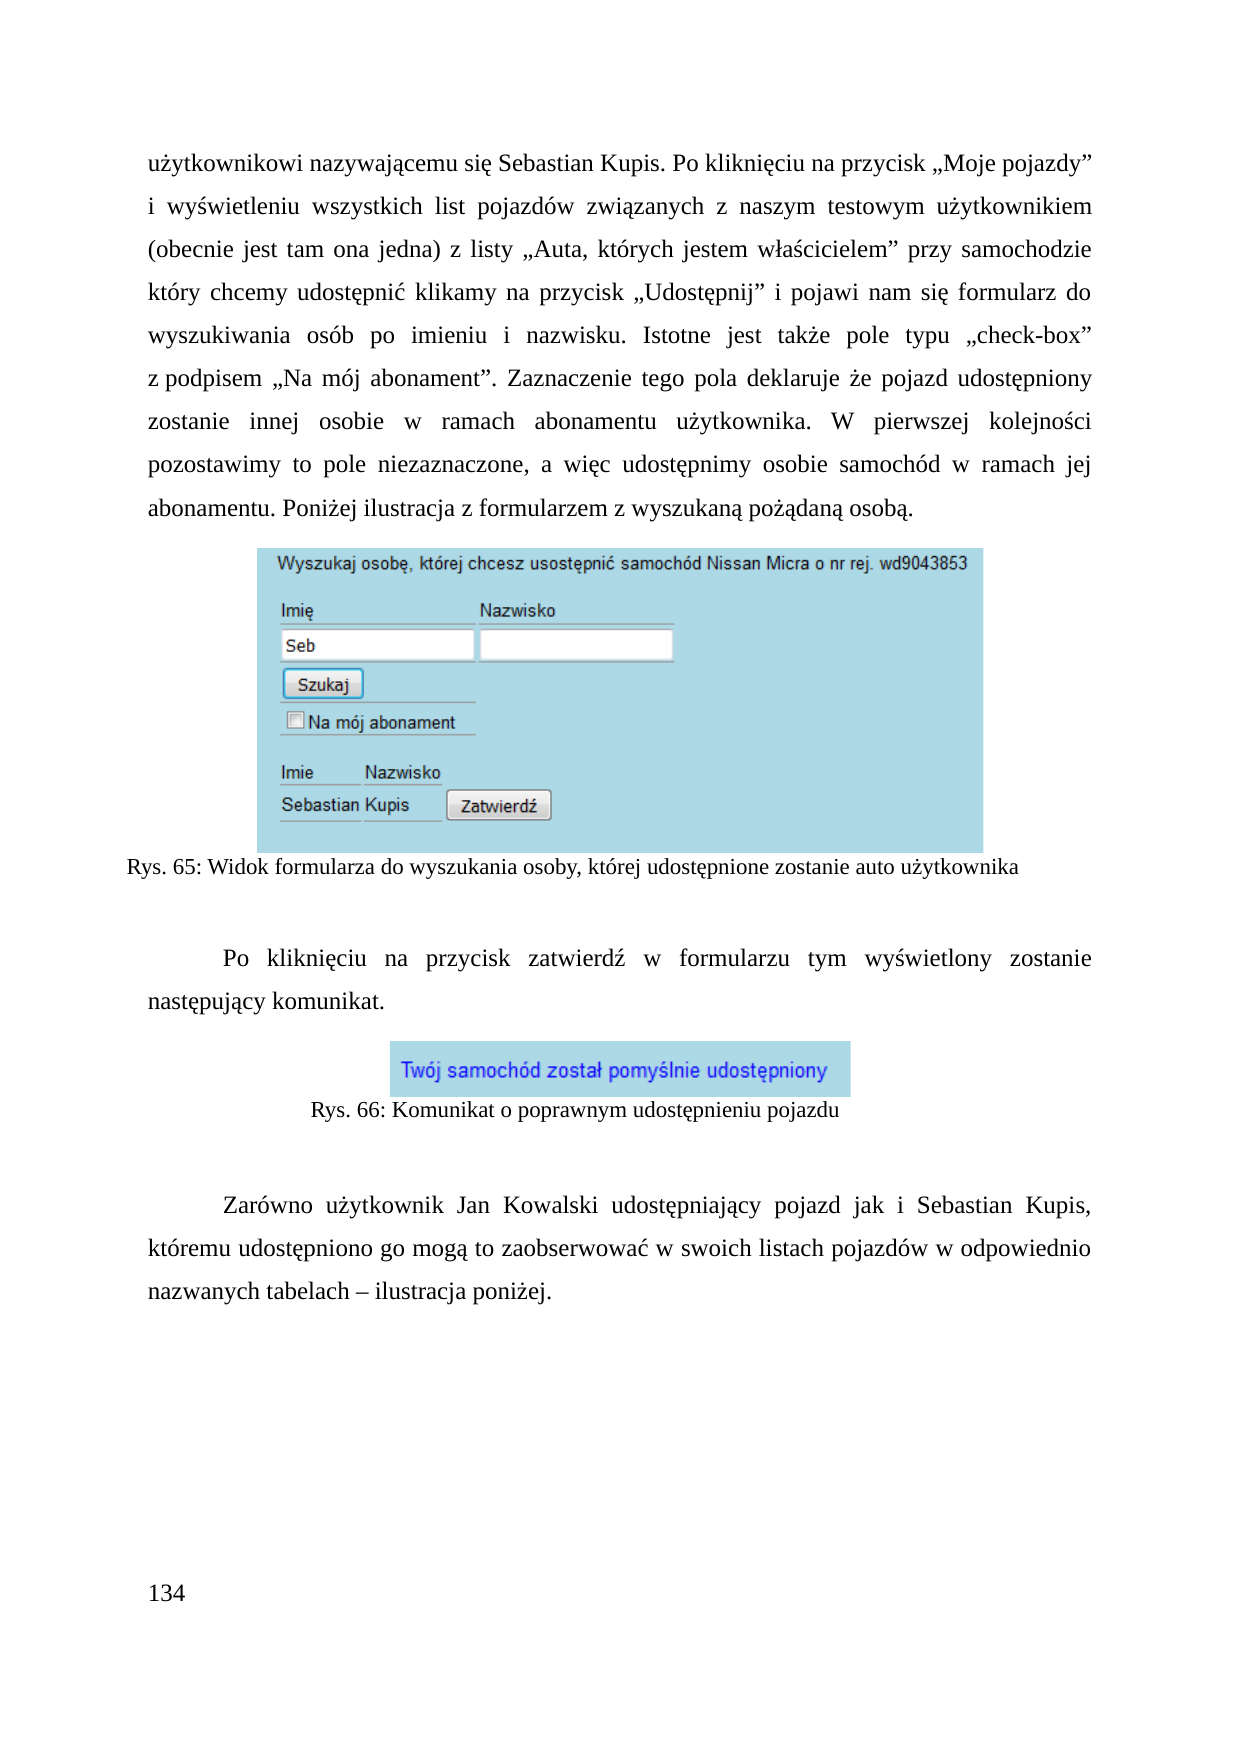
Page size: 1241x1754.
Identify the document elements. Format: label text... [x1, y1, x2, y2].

text Rys. 66: Komunikat o poprawnym udostępnieniu pojazdu [310, 1042, 930, 1123]
text użytkownikowi nazywającemu się Sebastian Kupis. Po kliknięciu na przycisk „Moje pojazdy” i wyświetleniu wszystkich list pojazdów związanych z naszym testowym użytkownikiem (obecnie jest tam ona jedna) z listy „Auta, których jestem właścicielem” przy samochodzie który chcemy udostępnić klikamy na przycisk „Udostępnij” i pojawi nam się formularz do wyszukiwania osób po imieniu i nazwisku. Istotne jest także pole typu „check-box” z podpisem „Na mój abonament”. Zaznaczenie tego pola deklaruje że pojazd udostępniony zostanie innej osobie w ramach abonamentu użytkownika. W pierwszej kolejności pozostawimy to pole niezaznaczone, a więc udostępnimy osobie samochód w ramach jej abonamentu. Poniżej ilustracja z formularzem z wyszukaną pożądaną osobą. [148, 148, 1093, 521]
text Zarówno użytkownik Jan Kowalski udostępniający pojazd jak i Sebastian Kupis, któremu udostępniono go mogą to zaobserwować w swoich listach pojazdów w odpowiednio nazwanych tabelach – ilustracja poniżej. [148, 1190, 1093, 1305]
text Po kliknięciu na przycisk zatwierdź w formularzu tym wyświetlony zostanie następujący komunikat. [148, 943, 1093, 1015]
text Rys. 65: Widok formularza do wyszukania osoby, której udostępnione zostanie auto użytkownika [126, 548, 1114, 879]
picture [257, 548, 984, 853]
picture [389, 1041, 851, 1097]
